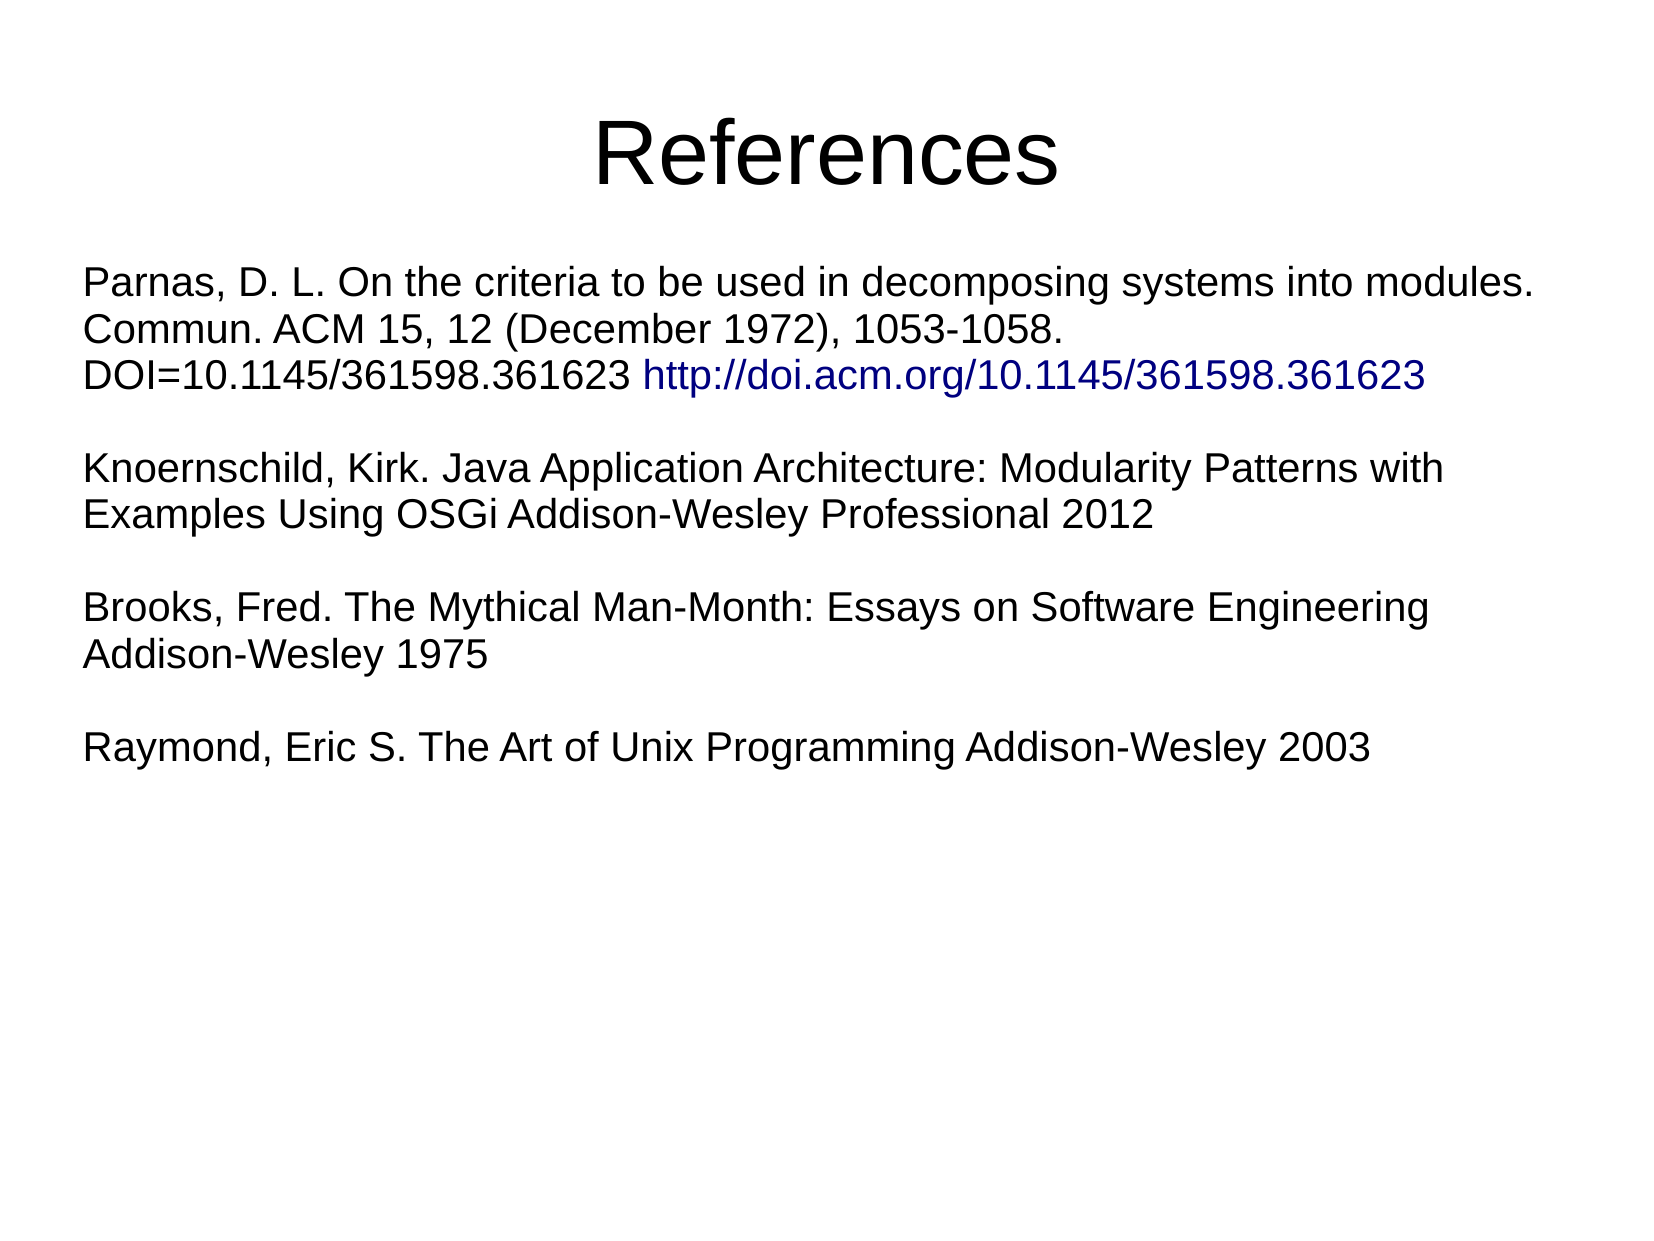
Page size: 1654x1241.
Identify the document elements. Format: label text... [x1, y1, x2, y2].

subtitle Parnas, D. L. On the criteria to be used in decomposing systems into modules. Commun. ACM 15, 12 (December 1972), 1053-1058. DOI=10.1145/361598.361623 http://doi.acm.org/10.1145/361598.361623 Knoernschild, Kirk. Java Application Architecture: Modularity Patterns with Examples Using OSGi Addison-Wesley Professional 2012 Brooks, Fred. The Mythical Man-Month: Essays on Software Engineering Addison-Wesley 1975 Raymond, Eric S. The Art of Unix Programming Addison-Wesley 2003 [82, 258, 1571, 1041]
title References [82, 49, 1571, 257]
